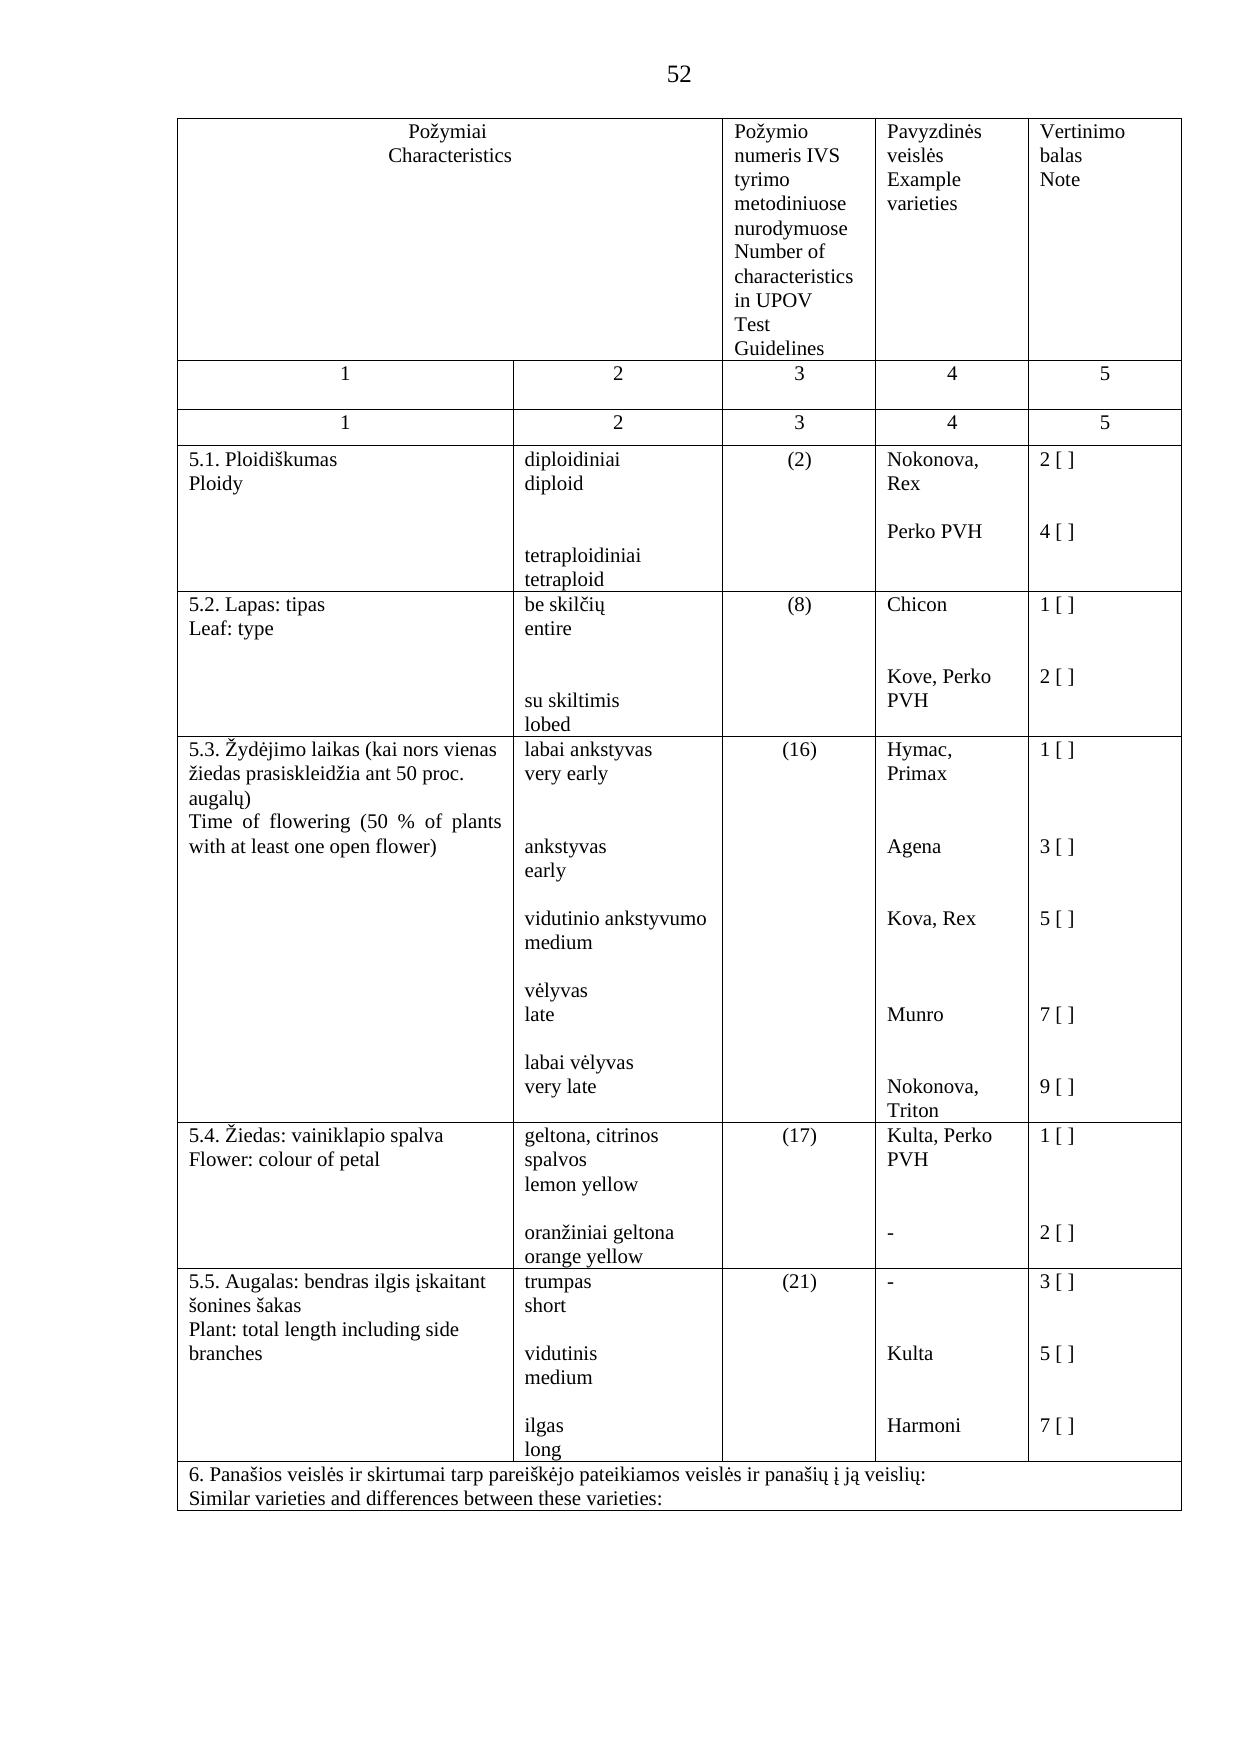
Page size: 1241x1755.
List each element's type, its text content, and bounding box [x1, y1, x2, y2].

table_cell (16) [723, 737, 875, 1122]
table_cell (21) [723, 1269, 875, 1461]
table_cell (8) [723, 592, 875, 736]
table_cell Chicon Kove, Perko PVH [876, 592, 1028, 736]
table_cell be skilčių entire su skiltimis lobed [514, 592, 722, 736]
table_cell 5.2. Lapas: tipas Leaf: type [178, 592, 513, 736]
table_cell 3 [723, 410, 875, 445]
table_cell 3 [723, 361, 875, 409]
table_header Vertinimo balas Note [1029, 119, 1181, 360]
table_cell 5 [1029, 410, 1181, 445]
table_cell 5.5. Augalas: bendras ilgis įskaitant šonines šakas Plant: total length including side branches [178, 1269, 513, 1461]
table_cell Hymac, Primax Agena Kova, Rex Munro Nokonova, Triton [876, 737, 1028, 1122]
table_cell (2) [723, 446, 875, 591]
table_header Pavyzdinės veislės Example varieties [876, 119, 1028, 360]
table_cell geltona, citrinos spalvos lemon yellow oranžiniai geltona orange yellow [514, 1123, 722, 1268]
table_cell Nokonova, Rex Perko PVH [876, 446, 1028, 591]
table_cell 2 [ ] 4 [ ] [1029, 446, 1181, 591]
table_cell 5.4. Žiedas: vainiklapio spalva Flower: colour of petal [178, 1123, 513, 1268]
table_cell 4 [876, 410, 1028, 445]
table_cell trumpas short vidutinis medium ilgas long [514, 1269, 722, 1461]
table_cell 2 [514, 410, 722, 445]
table_cell (17) [723, 1123, 875, 1268]
table_cell 5 [1029, 361, 1181, 409]
table_cell 6. Panašios veislės ir skirtumai tarp pareiškėjo pateikiamos veislės ir panašių į ją veislių: Similar varieties and differences between these varieties: [178, 1462, 1181, 1510]
table_cell - Kulta Harmoni [876, 1269, 1028, 1461]
table_cell 1 [ ] 2 [ ] [1029, 592, 1181, 736]
table_cell Kulta, Perko PVH - [876, 1123, 1028, 1268]
table_header Požymiai Characteristics [178, 119, 722, 360]
table_cell 1 [ ] 2 [ ] [1029, 1123, 1181, 1268]
table_header Požymio numeris IVS tyrimo metodiniuose nurodymuose Number of characteristics in UPOV Test Guidelines [723, 119, 875, 360]
table_cell diploidiniai diploid tetraploidiniai tetraploid [514, 446, 722, 591]
table_cell 5.3. Žydėjimo laikas (kai nors vienas žiedas prasiskleidžia ant 50 proc. augalų) Time of flowering (50 % of plants with at least one open flower) [178, 737, 513, 1122]
table_cell labai ankstyvas very early ankstyvas early vidutinio ankstyvumo medium vėlyvas late labai vėlyvas very late [514, 737, 722, 1122]
table_cell 1 [178, 361, 513, 409]
table_cell 1 [178, 410, 513, 445]
table_cell 4 [876, 361, 1028, 409]
table_cell 3 [ ] 5 [ ] 7 [ ] [1029, 1269, 1181, 1461]
table_cell 1 [ ] 3 [ ] 5 [ ] 7 [ ] 9 [ ] [1029, 737, 1181, 1122]
table_cell 5.1. Ploidiškumas Ploidy [178, 446, 513, 591]
table_cell 2 [514, 361, 722, 409]
